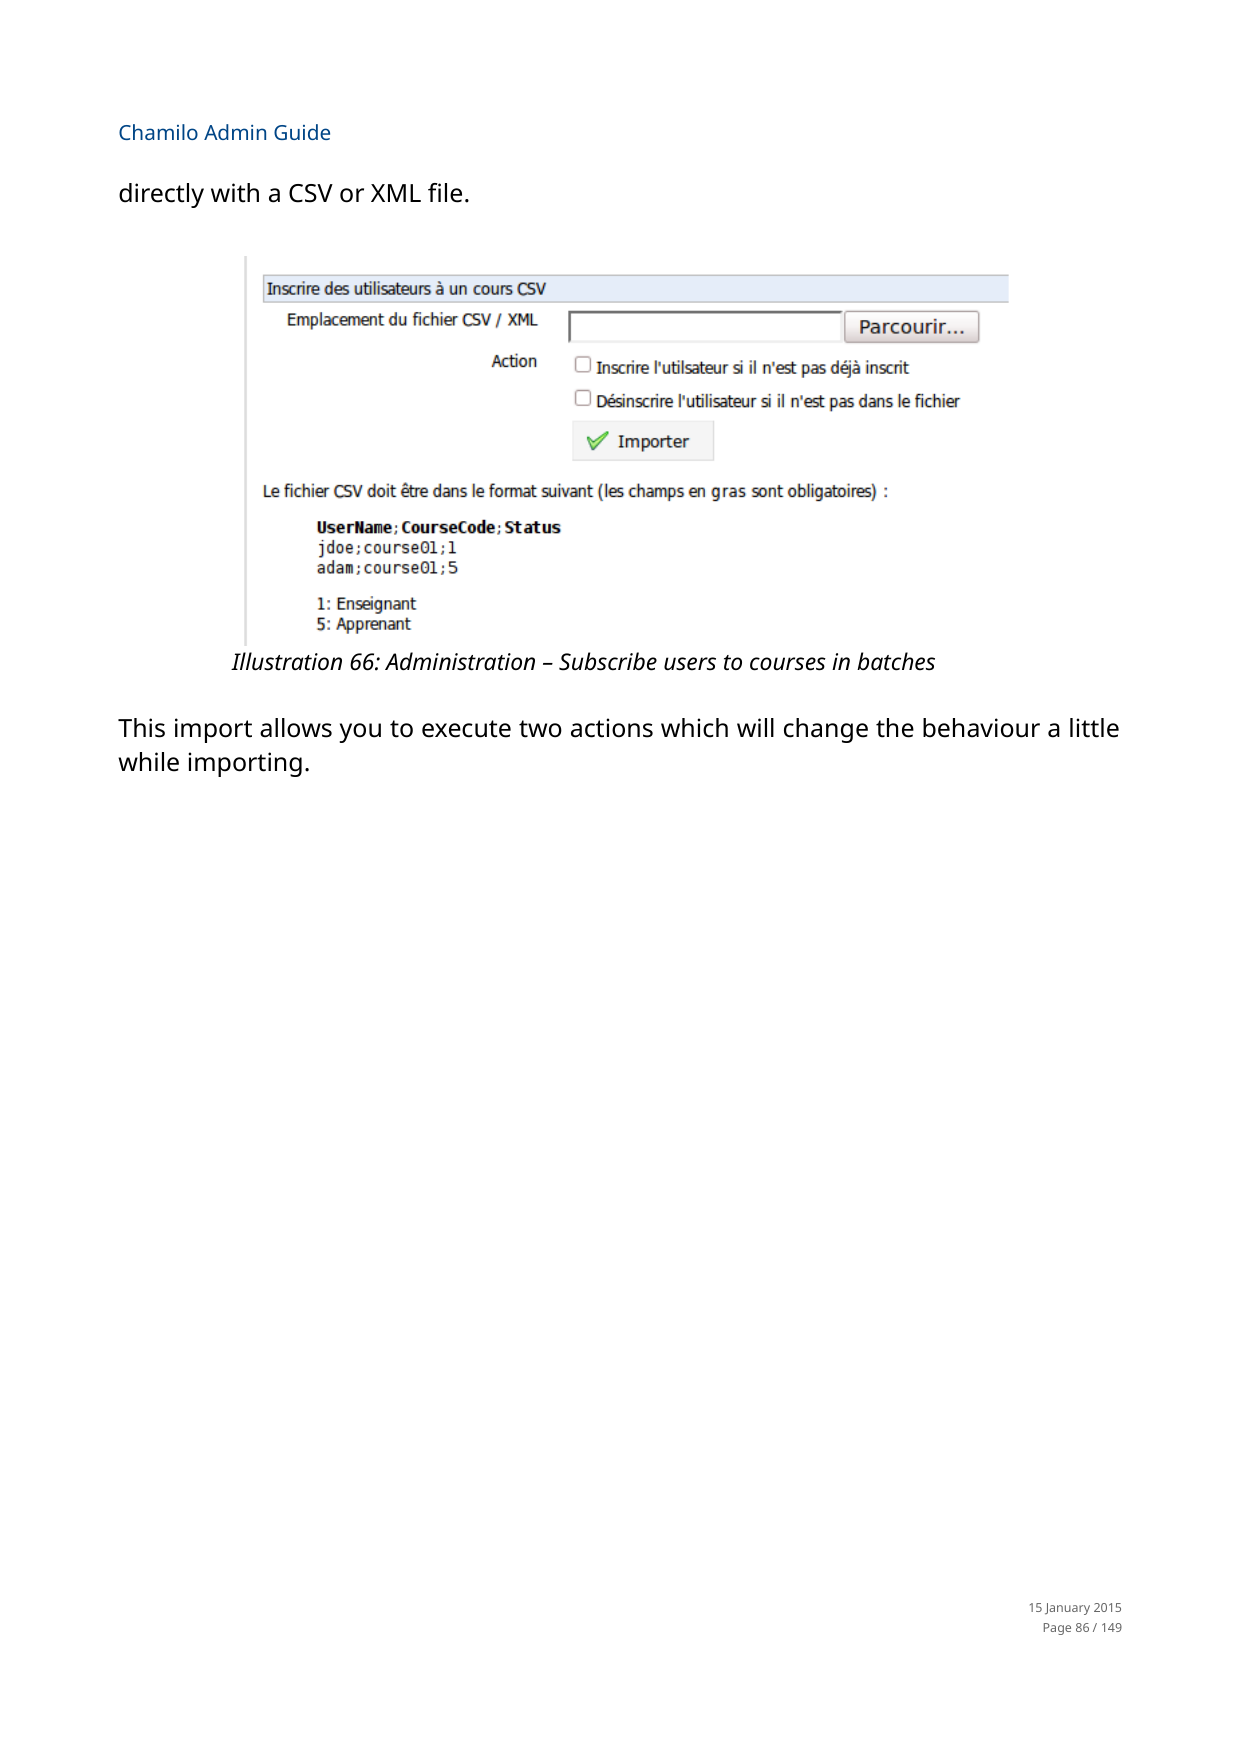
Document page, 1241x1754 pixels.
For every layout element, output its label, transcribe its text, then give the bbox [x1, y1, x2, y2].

text Illustration 66: Administration – Subscribe users to courses in batches [232, 646, 1008, 677]
text directly with a CSV or XML file. [118, 176, 1122, 210]
picture [232, 256, 1009, 646]
text This import allows you to execute two actions which will change the behaviour a little while importing. [118, 711, 1122, 779]
